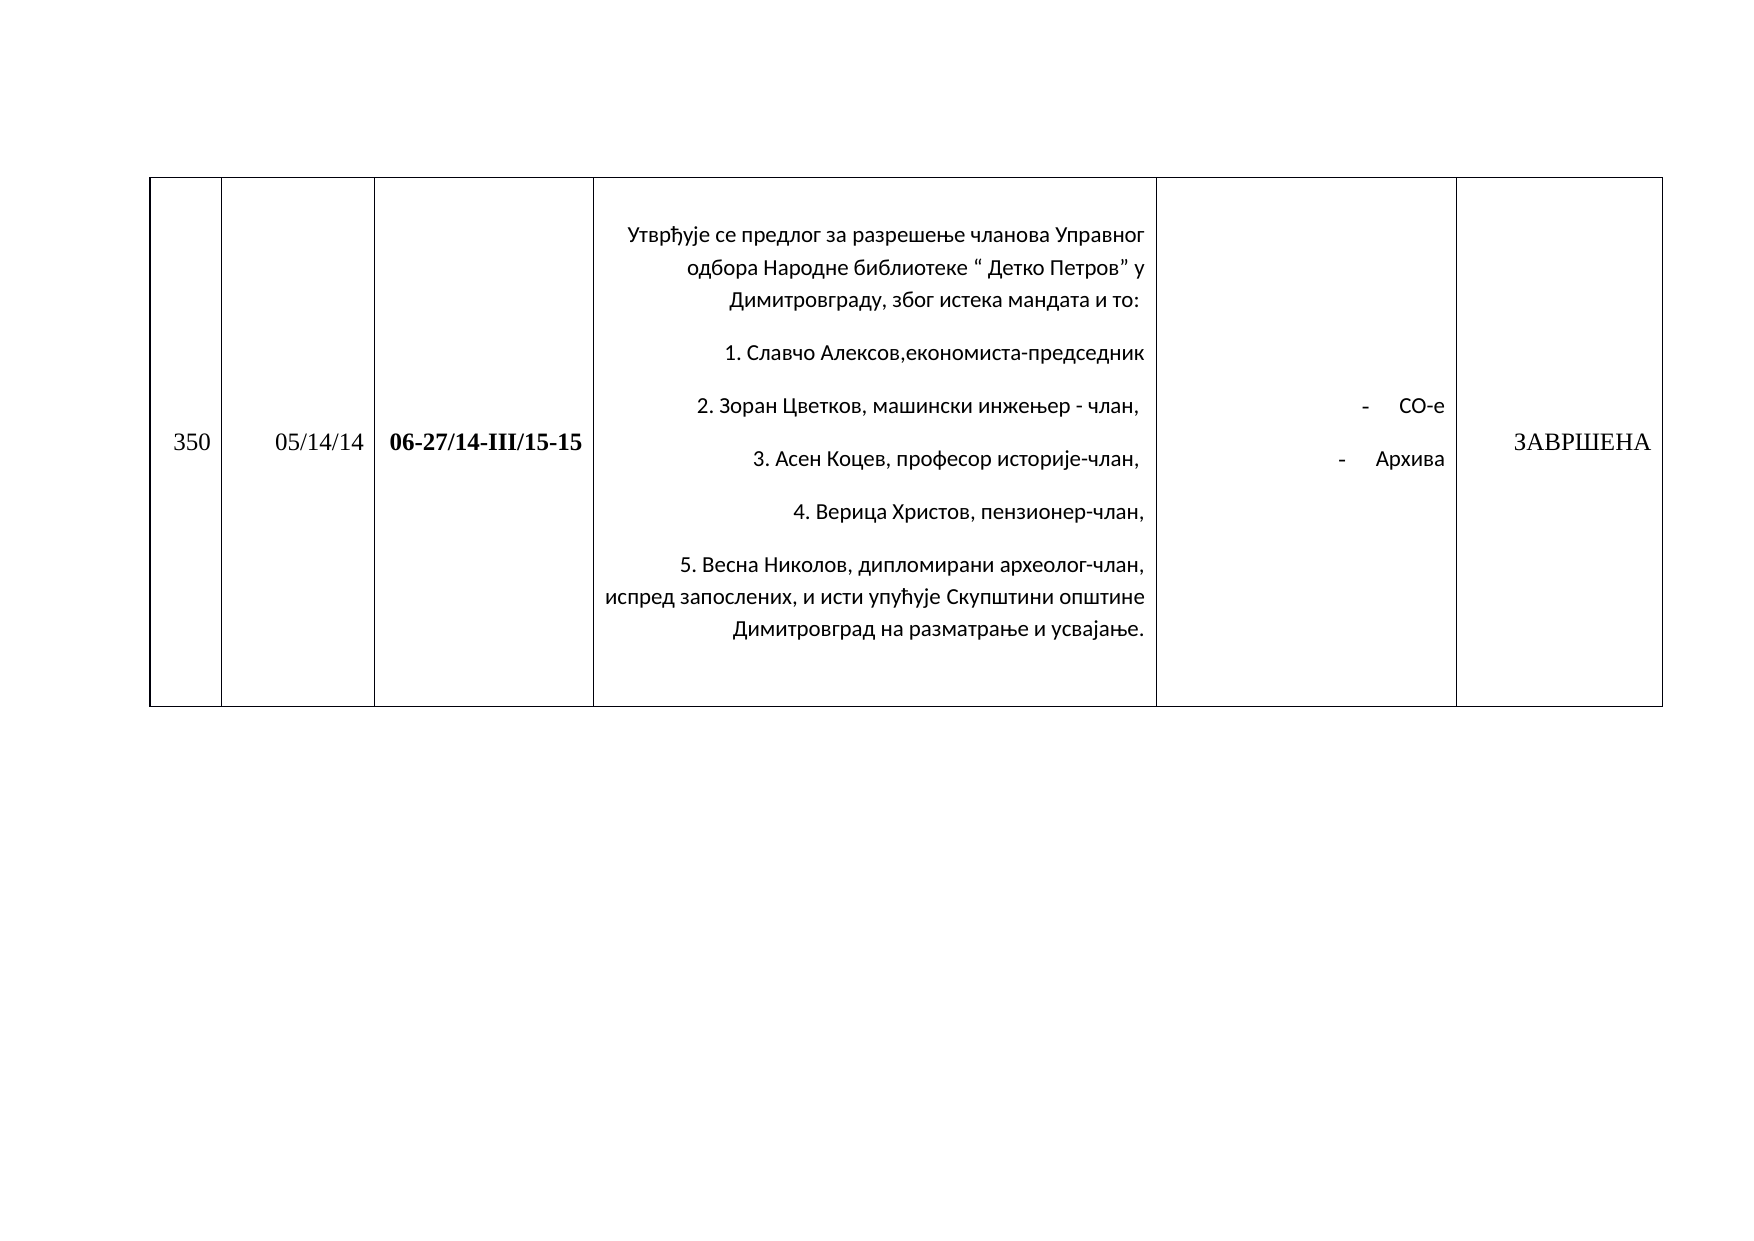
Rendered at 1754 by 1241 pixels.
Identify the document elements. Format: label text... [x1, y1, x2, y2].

table_cell 06-27/14-III/15-15 [375, 178, 593, 706]
table_cell СО-е Архива [1157, 178, 1456, 706]
table_cell 350 [151, 178, 221, 706]
table_cell Утврђује се предлог за разрешење чланова Управног одбора Народне библиотеке “ Детко Петров” у Димитровграду, због истека мандата и то: 1. Славчо Алексов,економиста-председник 2. Зоран Цветков, машински инжењер - члан, 3. Асен Коцев, професор историје-члан, 4. Верица Христов, пензионер-члан, 5. Весна Николов, дипломирани археолог-члан, испред запослених, и исти упућује Скупштини општине Димитровград на разматрање и усвајање. [594, 178, 1156, 706]
table_cell ЗАВРШЕНА [1457, 178, 1662, 706]
table_cell 14.05.14 [222, 178, 374, 706]
